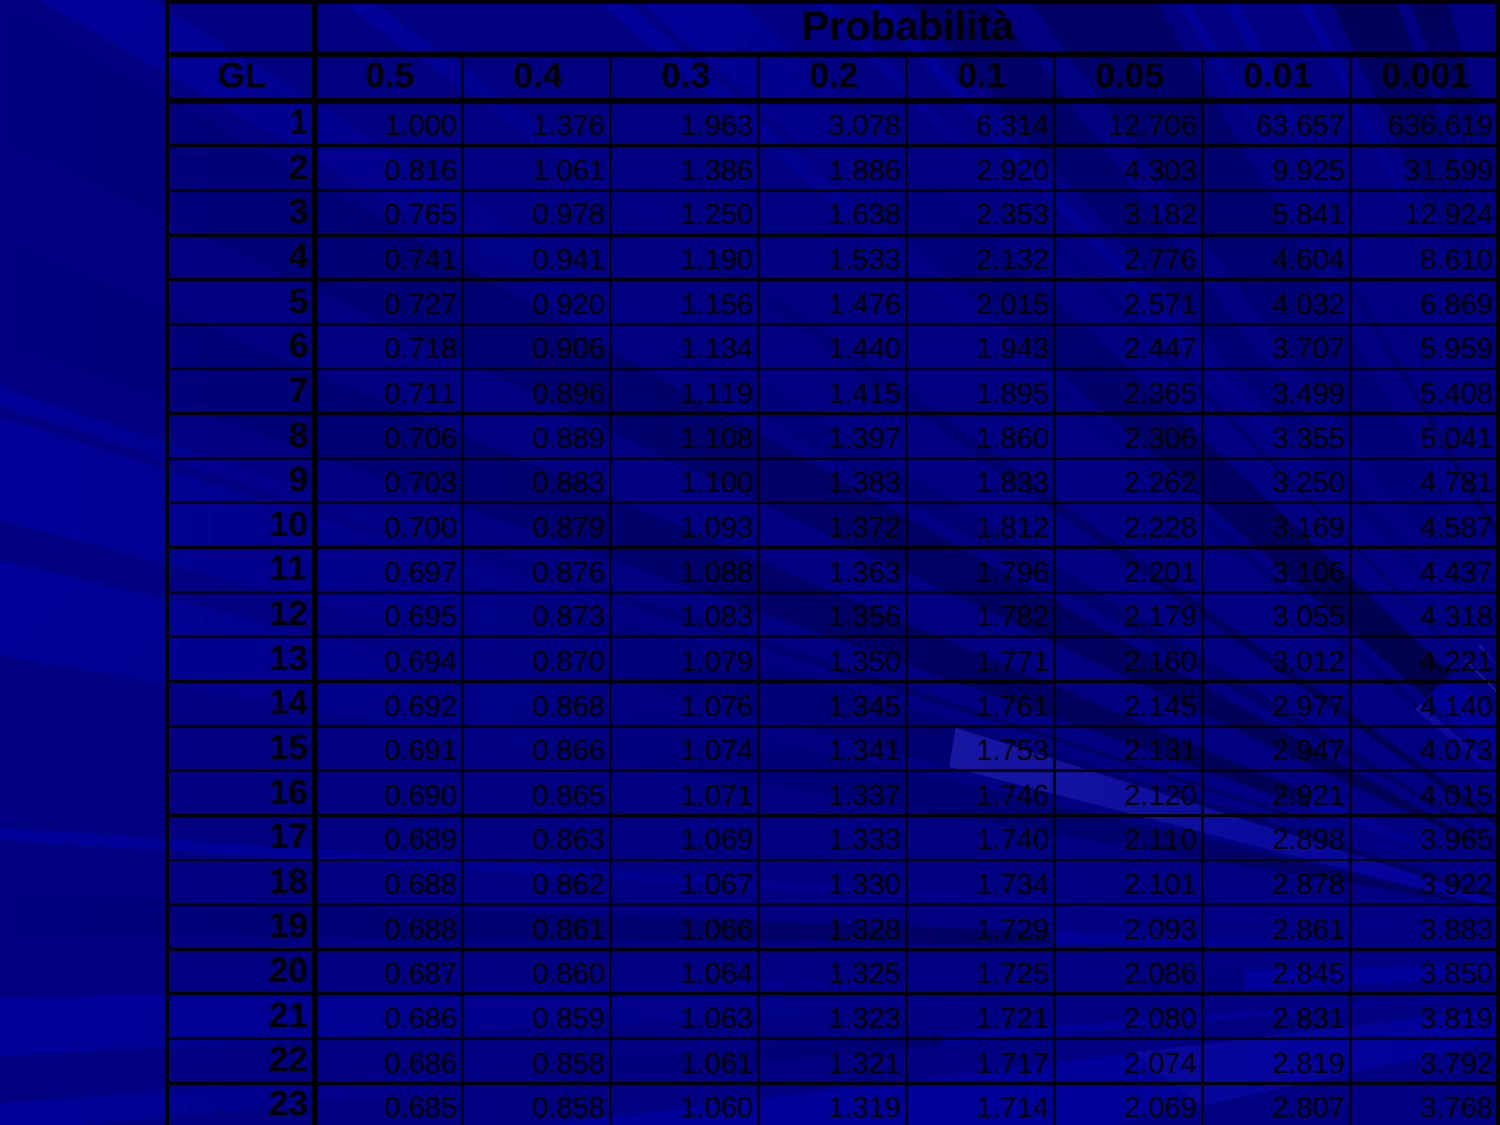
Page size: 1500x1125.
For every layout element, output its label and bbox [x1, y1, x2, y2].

picture [165, 0, 1500, 1125]
